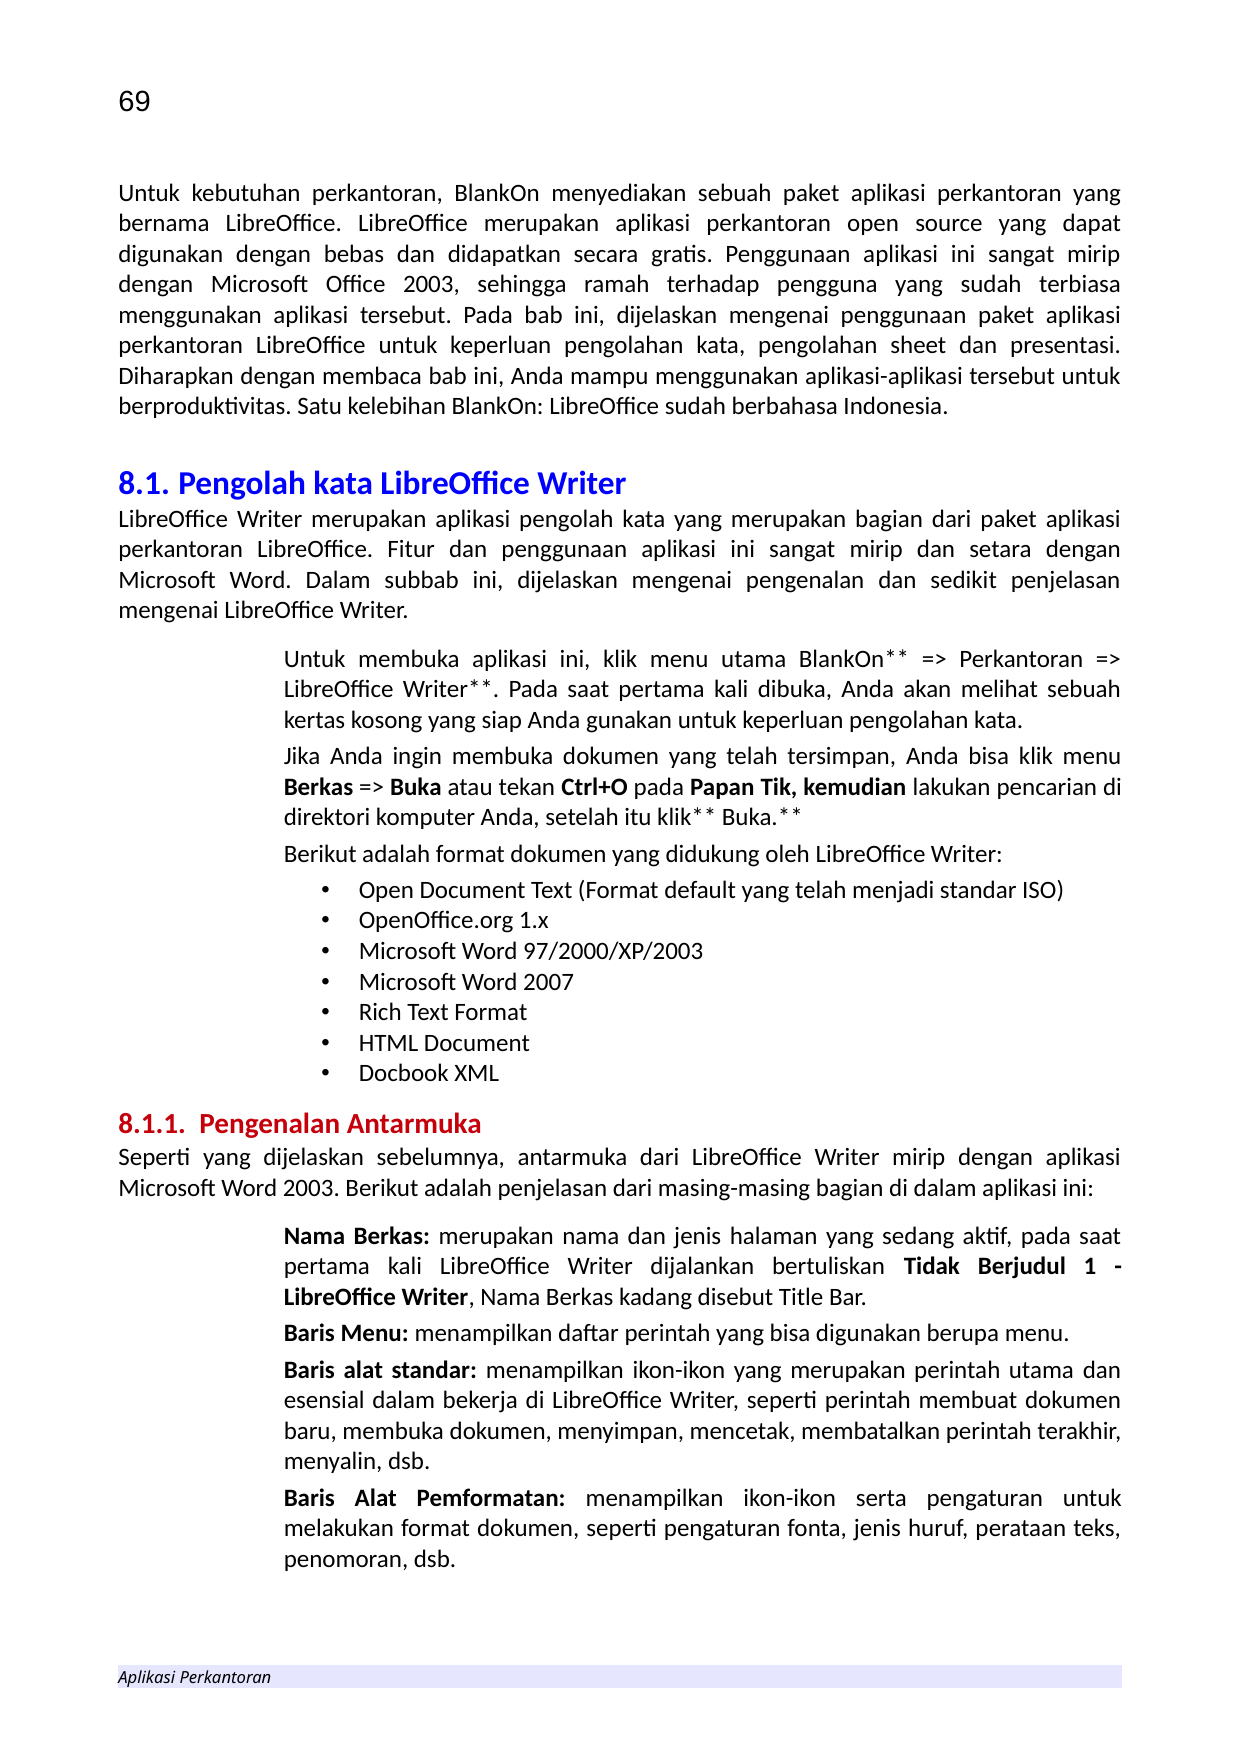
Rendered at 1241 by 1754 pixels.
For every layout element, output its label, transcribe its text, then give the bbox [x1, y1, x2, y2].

text Untuk membuka aplikasi ini, klik menu utama BlankOn** => Perkantoran => LibreOffice Writer**. Pada saat pertama kali dibuka, Anda akan melihat sebuah kertas kosong yang siap Anda gunakan untuk keperluan pengolahan kata. [283, 643, 1122, 734]
text Baris Alat Pemformatan: menampilkan ikon-ikon serta pengaturan untuk melakukan format dokumen, seperti pengaturan fonta, jenis huruf, perataan teks, penomoran, dsb. [283, 1482, 1122, 1573]
list Microsoft Word 2007 [321, 966, 1122, 996]
text Untuk kebutuhan perkantoran, BlankOn menyediakan sebuah paket aplikasi perkantoran yang bernama LibreOffice. LibreOffice merupakan aplikasi perkantoran open source yang dapat digunakan dengan bebas dan didapatkan secara gratis. Penggunaan aplikasi ini sangat mirip dengan Microsoft Office 2003, sehingga ramah terhadap pengguna yang sudah terbiasa menggunakan aplikasi tersebut. Pada bab ini, dijelaskan mengenai penggunaan paket aplikasi perkantoran LibreOffice untuk keperluan pengolahan kata, pengolahan sheet dan presentasi. Diharapkan dengan membaca bab ini, Anda mampu menggunakan aplikasi-aplikasi tersebut untuk berproduktivitas. Satu kelebihan BlankOn: LibreOffice sudah berbahasa Indonesia. [118, 177, 1122, 421]
text Nama Berkas: merupakan nama dan jenis halaman yang sedang aktif, pada saat pertama kali LibreOffice Writer dijalankan bertuliskan Tidak Berjudul 1 - LibreOffice Writer, Nama Berkas kadang disebut Title Bar. [283, 1220, 1122, 1311]
text LibreOffice Writer merupakan aplikasi pengolah kata yang merupakan bagian dari paket aplikasi perkantoran LibreOffice. Fitur dan penggunaan aplikasi ini sangat mirip dan setara dengan Microsoft Word. Dalam subbab ini, dijelaskan mengenai pengenalan dan sedikit penjelasan mengenai LibreOffice Writer. [118, 503, 1122, 625]
list OpenOffice.org 1.x [321, 905, 1122, 935]
list Microsoft Word 97/2000/XP/2003 [321, 935, 1122, 966]
list Rich Text Format [321, 996, 1122, 1027]
text Baris Menu: menampilkan daftar perintah yang bisa digunakan berupa menu. [283, 1317, 1122, 1348]
subtitle Pengolah kata LibreOffice Writer [118, 462, 1122, 503]
list HTML Document [321, 1027, 1122, 1057]
text Berikut adalah format dokumen yang didukung oleh LibreOffice Writer: [283, 838, 1122, 868]
text Jika Anda ingin membuka dokumen yang telah tersimpan, Anda bisa klik menu Berkas => Buka atau tekan Ctrl+O pada Papan Tik, kemudian lakukan pencarian di direktori komputer Anda, setelah itu klik** Buka.** [283, 740, 1122, 832]
list Docbook XML [321, 1057, 1122, 1088]
text Seperti yang dijelaskan sebelumnya, antarmuka dari LibreOffice Writer mirip dengan aplikasi Microsoft Word 2003. Berikut adalah penjelasan dari masing-masing bagian di dalam aplikasi ini: [118, 1141, 1122, 1202]
text Baris alat standar: menampilkan ikon-ikon yang merupakan perintah utama dan esensial dalam bekerja di LibreOffice Writer, seperti perintah membuat dokumen baru, membuka dokumen, menyimpan, mencetak, membatalkan perintah terakhir, menyalin, dsb. [283, 1354, 1122, 1476]
subtitle Pengenalan Antarmuka [118, 1106, 1122, 1141]
list Open Document Text (Format default yang telah menjadi standar ISO) [321, 874, 1122, 905]
